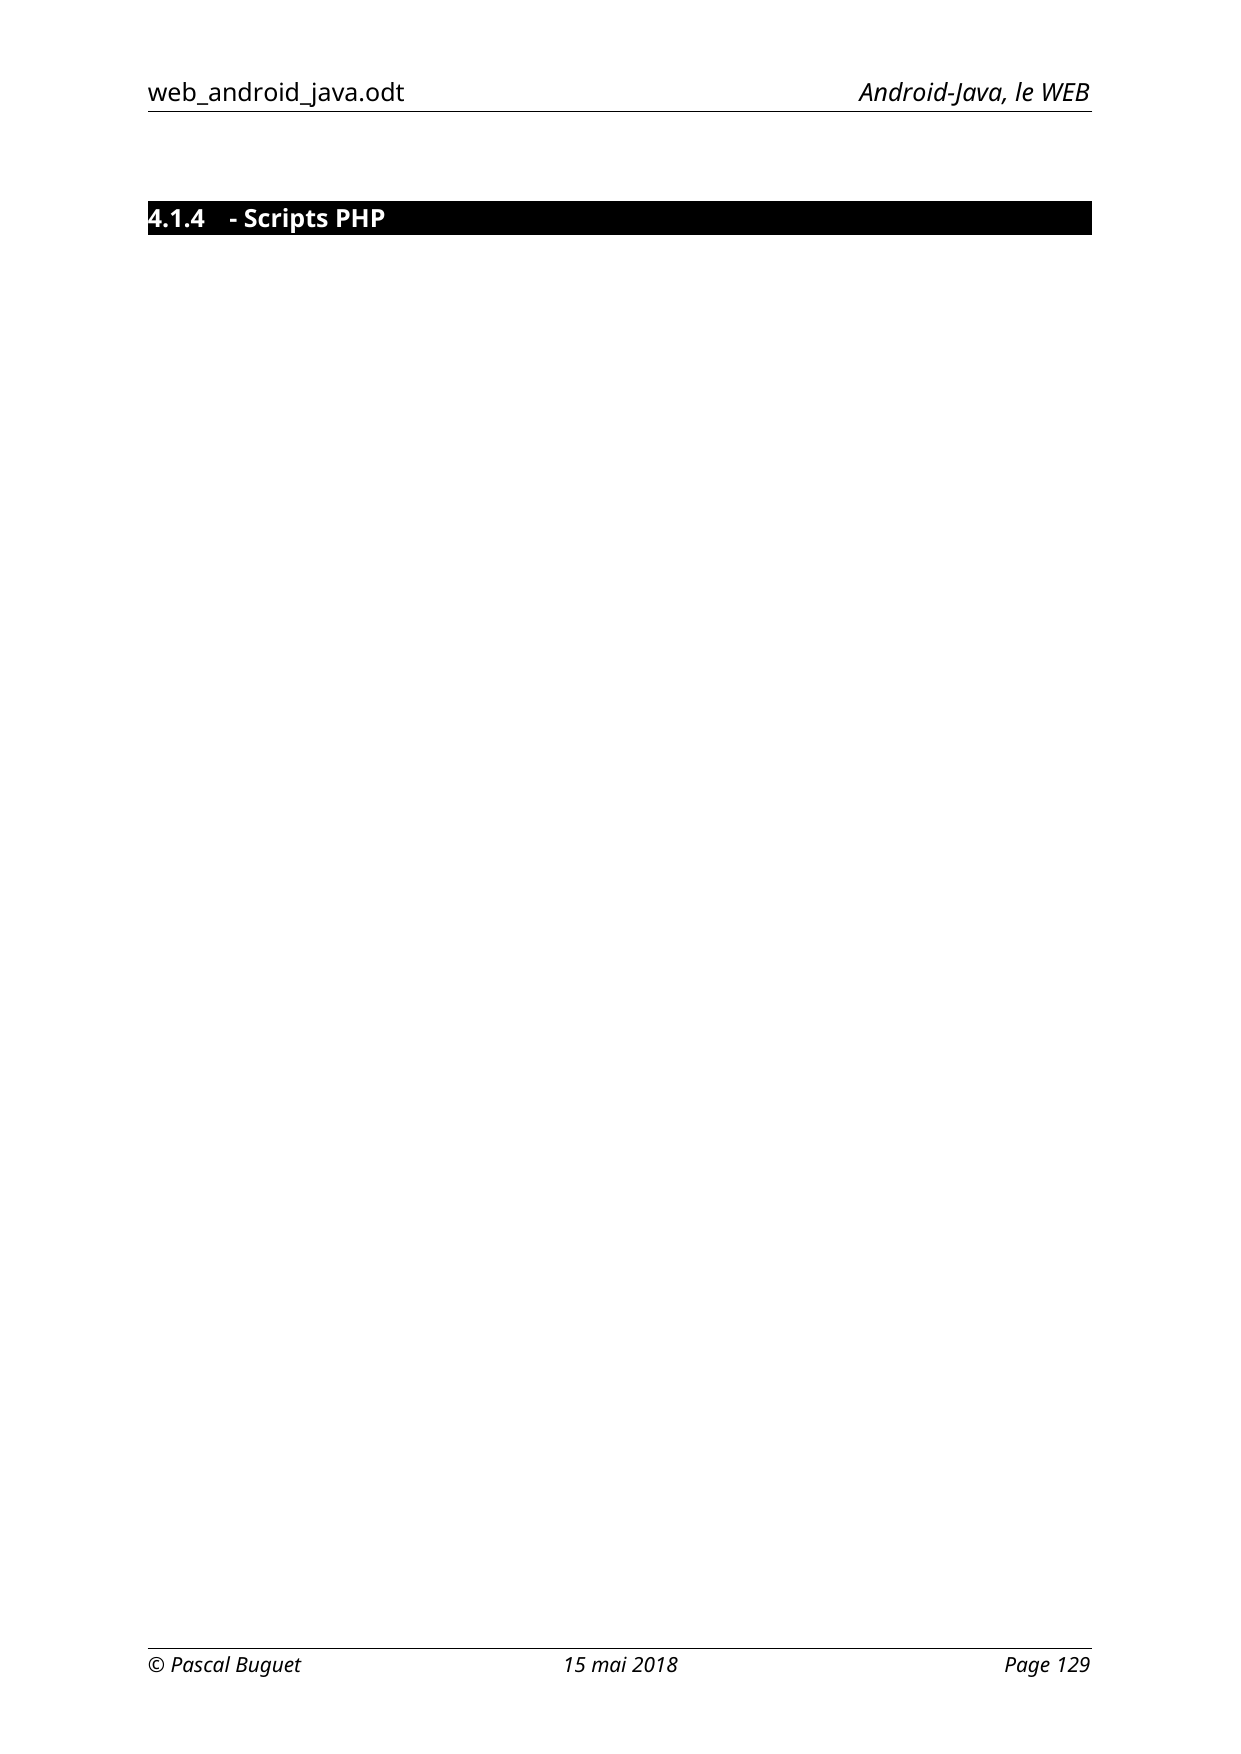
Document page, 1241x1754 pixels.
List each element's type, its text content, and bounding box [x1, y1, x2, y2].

subtitle - Scripts PHP [148, 201, 1092, 235]
